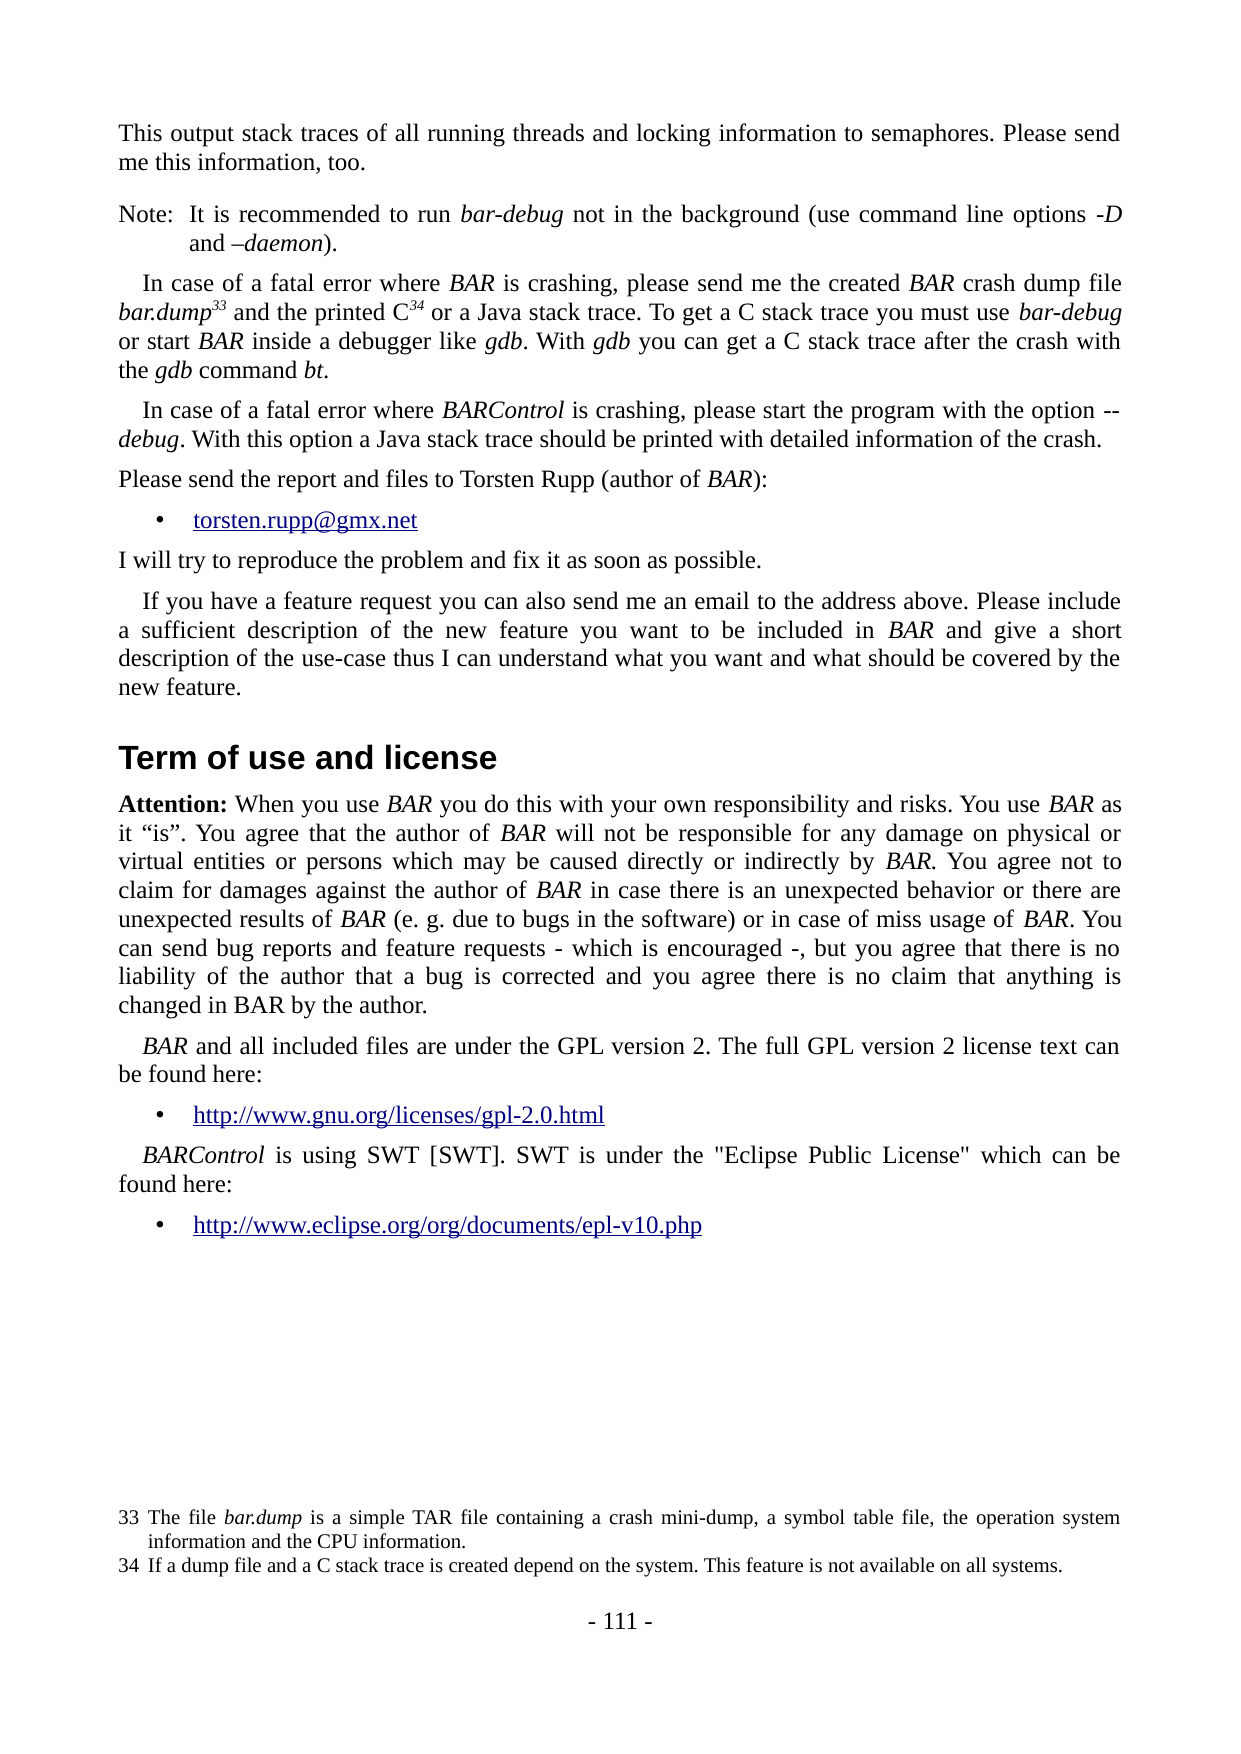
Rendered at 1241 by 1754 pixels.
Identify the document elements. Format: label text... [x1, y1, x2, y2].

text Attention: When you use BAR you do this with your own responsibility and risks. You use BAR as it “is”. You agree that the author of BAR will not be responsible for any damage on physical or virtual entities or persons which may be caused directly or indirectly by BAR. You agree not to claim for damages against the author of BAR in case there is an unexpected behavior or there are unexpected results of BAR (e. g. due to bugs in the software) or in case of miss usage of BAR. You can send bug reports and feature requests - which is encouraged -, but you agree that there is no liability of the author that a bug is corrected and you agree there is no claim that anything is changed in BAR by the author. [118, 789, 1122, 1019]
text Please send the report and files to Torsten Rupp (author of BAR): [118, 464, 1122, 493]
text Note: It is recommended to run bar-debug not in the background (use command line options -D and –daemon). [118, 199, 1122, 257]
text In case of a fatal error where BARControl is crashing, please start the program with the option --debug. With this option a Java stack trace should be printed with detailed information of the crash. [118, 395, 1122, 453]
text BARControl is using SWT [SWT]. SWT is under the "Eclipse Public License" which can be found here: [118, 1141, 1122, 1198]
text I will try to reproduce the problem and fix it as soon as possible. [118, 546, 1122, 574]
text In case of a fatal error where BAR is crashing, please send me the created BAR crash dump file bar.dump and the printed C or a Java stack trace. To get a C stack trace you must use bar-debug or start BAR inside a debugger like gdb. With gdb you can get a C stack trace after the crash with the gdb command bt. [118, 268, 1122, 383]
text The file bar.dump is a simple TAR file containing a crash mini-dump, a symbol table file, the operation system information and the CPU information. [118, 1505, 1122, 1553]
list http://www.eclipse.org/org/documents/epl-v10.php [156, 1210, 1122, 1238]
text BAR and all included files are under the GPL version 2. The full GPL version 2 license text can be found here: [118, 1031, 1122, 1088]
text If a dump file and a C stack trace is created depend on the system. This feature is not available on all systems. [118, 1553, 1122, 1577]
list torsten.rupp@gmx.net [156, 505, 1122, 534]
text This output stack traces of all running threads and locking information to semaphores. Please send me this information, too. [118, 118, 1122, 176]
text If you have a feature request you can also send me an email to the address above. Please include a sufficient description of the new feature you want to be included in BAR and give a short description of the use-case thus I can understand what you want and what should be covered by the new feature. [118, 586, 1122, 701]
subtitle Term of use and license [118, 738, 1122, 776]
list http://www.gnu.org/licenses/gpl-2.0.html [156, 1100, 1122, 1129]
